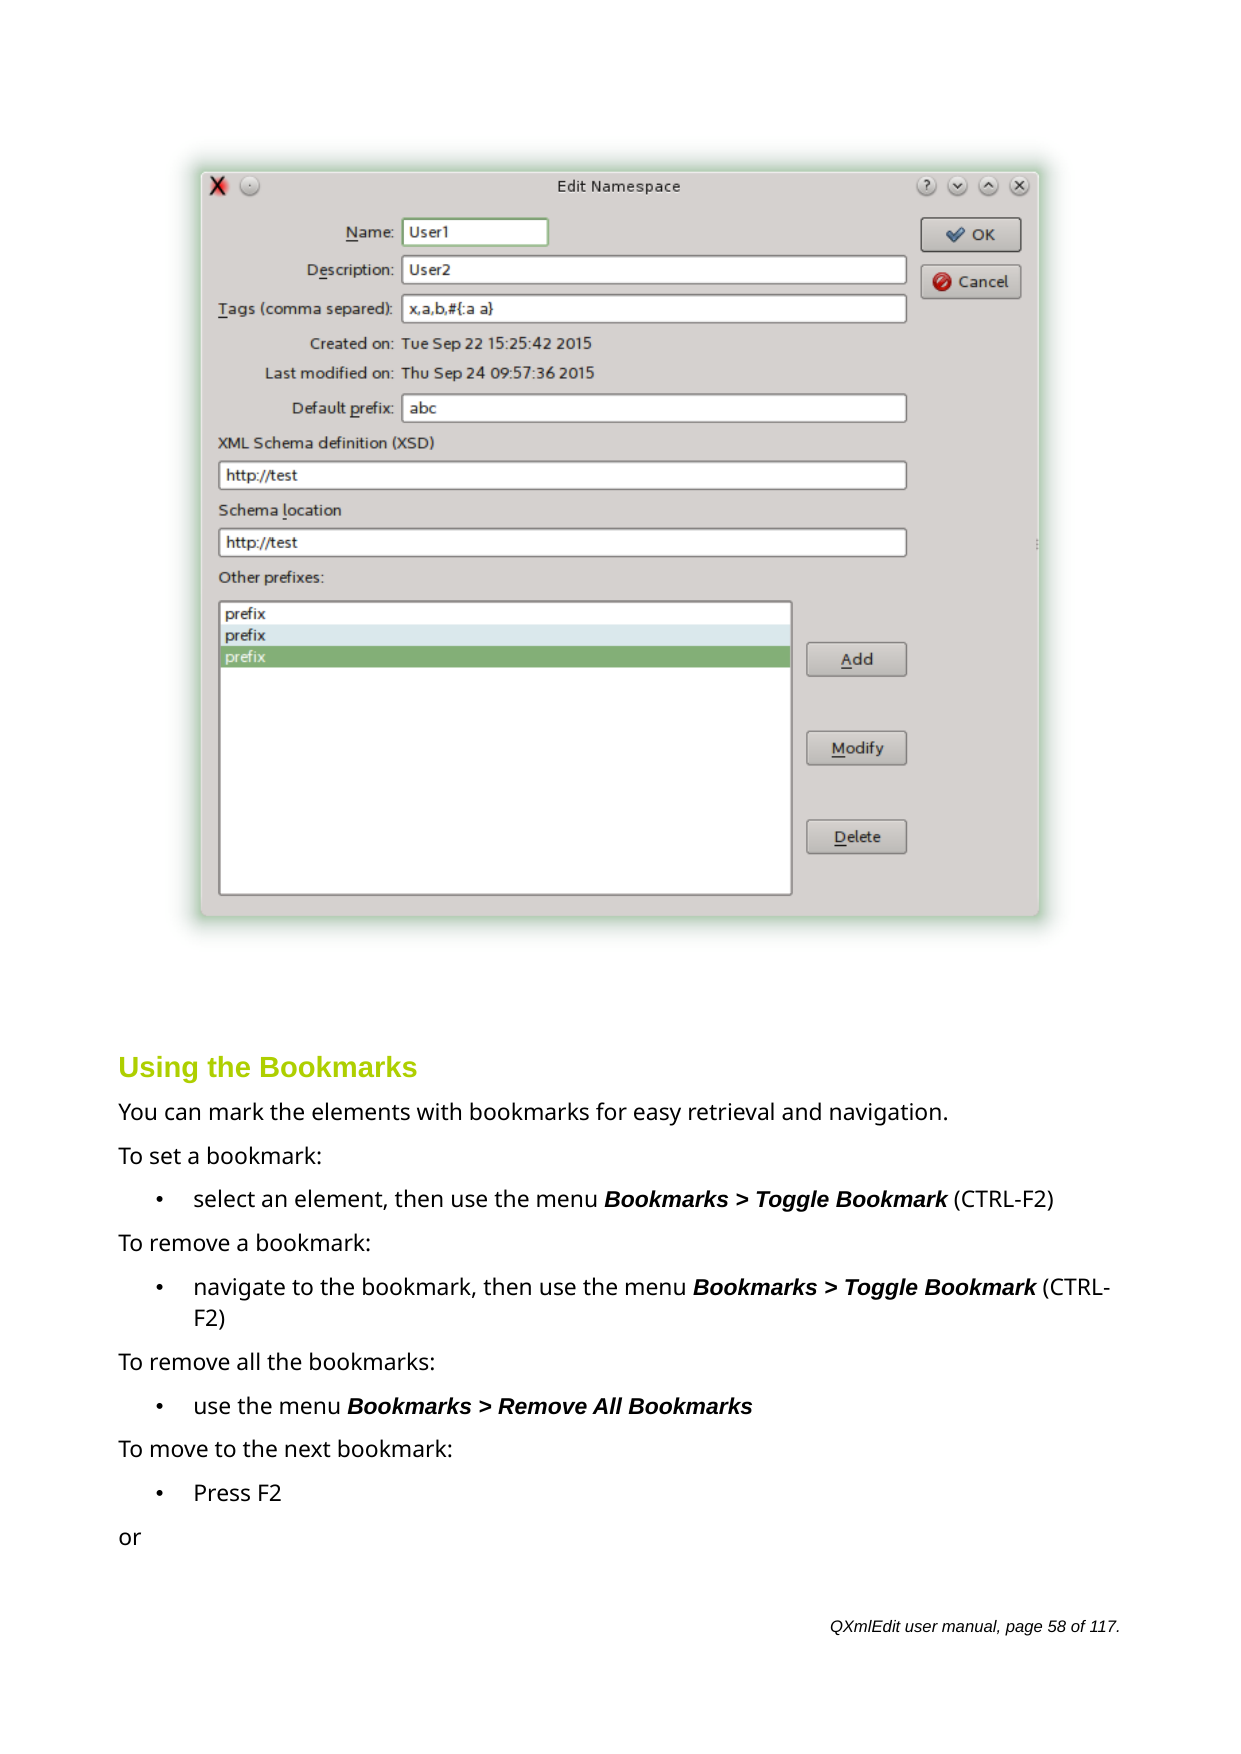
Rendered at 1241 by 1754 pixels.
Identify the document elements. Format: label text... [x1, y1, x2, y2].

list Press F2 [156, 1477, 1122, 1508]
text To set a bookmark: [118, 1140, 1122, 1171]
text To remove a bookmark: [118, 1227, 1122, 1258]
text To move to the next bookmark: [118, 1433, 1122, 1465]
list select an element, then use the menu Bookmarks > Toggle Bookmark (CTRL-F2) [156, 1183, 1122, 1215]
list use the menu Bookmarks > Remove All Bookmarks [156, 1390, 1122, 1421]
text To remove all the bookmarks: [118, 1346, 1122, 1377]
list navigate to the bookmark, then use the menu Bookmarks > Toggle Bookmark (CTRL-F2) [156, 1271, 1122, 1333]
subtitle Using the Bookmarks [118, 1050, 1122, 1083]
text You can mark the elements with bookmarks for easy retrieval and navigation. [118, 1096, 1122, 1127]
text or [118, 1521, 1122, 1552]
picture [147, 118, 1093, 970]
